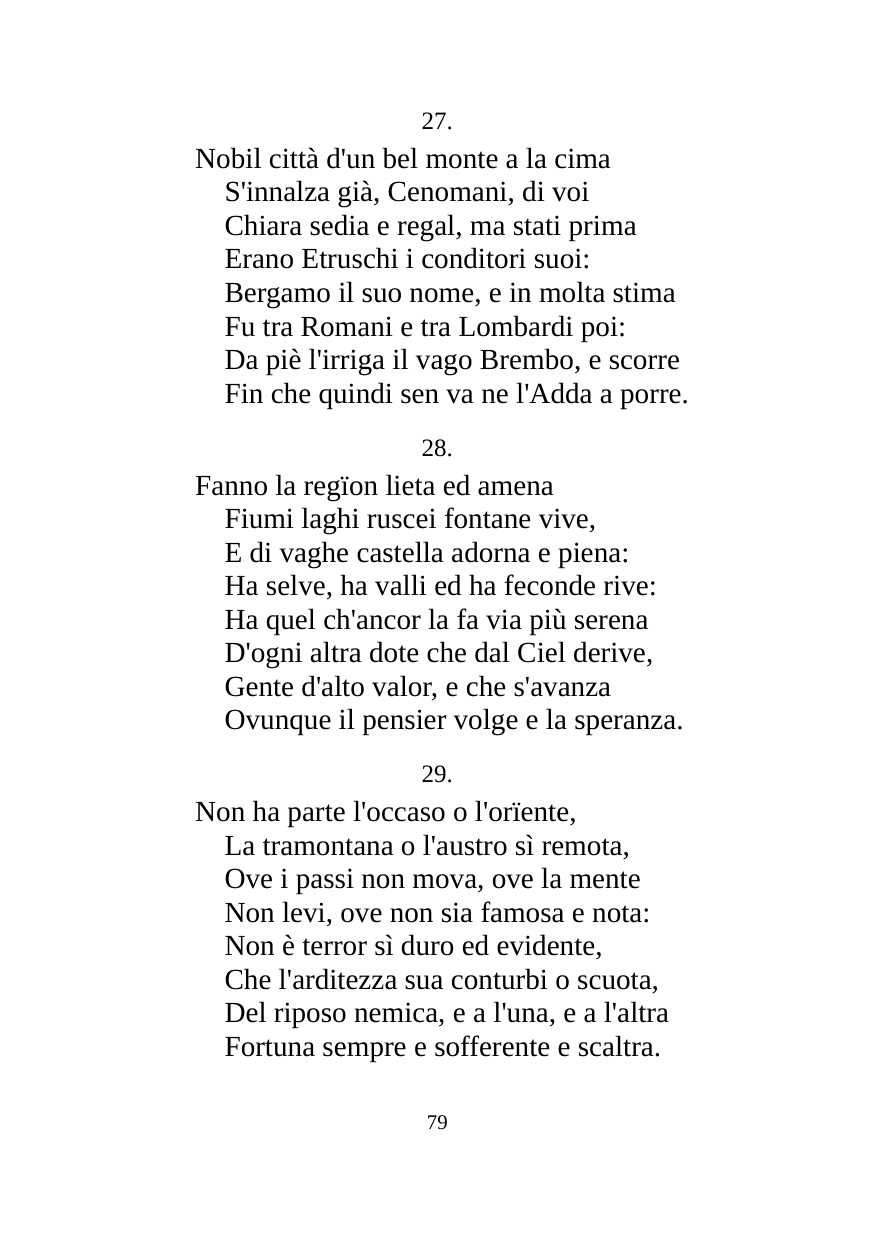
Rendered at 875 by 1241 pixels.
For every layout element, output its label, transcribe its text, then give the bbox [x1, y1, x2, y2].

text Non ha parte l'occaso o l'orïente, [195, 794, 768, 828]
text Ovunque il pensier volge e la speranza. [224, 702, 768, 736]
text 29. [106, 759, 768, 788]
text 28. [106, 433, 768, 462]
text Nobil città d'un bel monte a la cima [195, 141, 768, 174]
text Bergamo il suo nome, e in molta stima [224, 275, 768, 309]
text Chiara sedia e regal, ma stati prima [224, 208, 768, 242]
text Ove i passi non mova, ove la mente [224, 861, 768, 895]
text La tramontana o l'austro sì remota, [224, 828, 768, 861]
text E di vaghe castella adorna e piena: [224, 535, 768, 568]
text Da piè l'irriga il vago Brembo, e scorre [224, 342, 768, 376]
text Erano Etruschi i conditori suoi: [224, 242, 768, 275]
text Fu tra Romani e tra Lombardi poi: [224, 309, 768, 342]
text 27. [106, 106, 768, 135]
text Fin che quindi sen va ne l'Adda a porre. [224, 376, 768, 409]
text D'ogni altra dote che dal Ciel derive, [224, 635, 768, 669]
text Fortuna sempre e sofferente e scaltra. [224, 1029, 768, 1063]
text Gente d'alto valor, e che s'avanza [224, 669, 768, 702]
text Ha quel ch'ancor la fa via più serena [224, 602, 768, 635]
text Che l'arditezza sua conturbi o scuota, [224, 962, 768, 996]
text Ha selve, ha valli ed ha feconde rive: [224, 568, 768, 602]
text Non è terror sì duro ed evidente, [224, 928, 768, 962]
text Non levi, ove non sia famosa e nota: [224, 895, 768, 928]
text S'innalza già, Cenomani, di voi [224, 174, 768, 208]
text Fiumi laghi ruscei fontane vive, [224, 501, 768, 535]
text Fanno la regïon lieta ed amena [195, 468, 768, 501]
text Del riposo nemica, e a l'una, e a l'altra [224, 996, 768, 1029]
